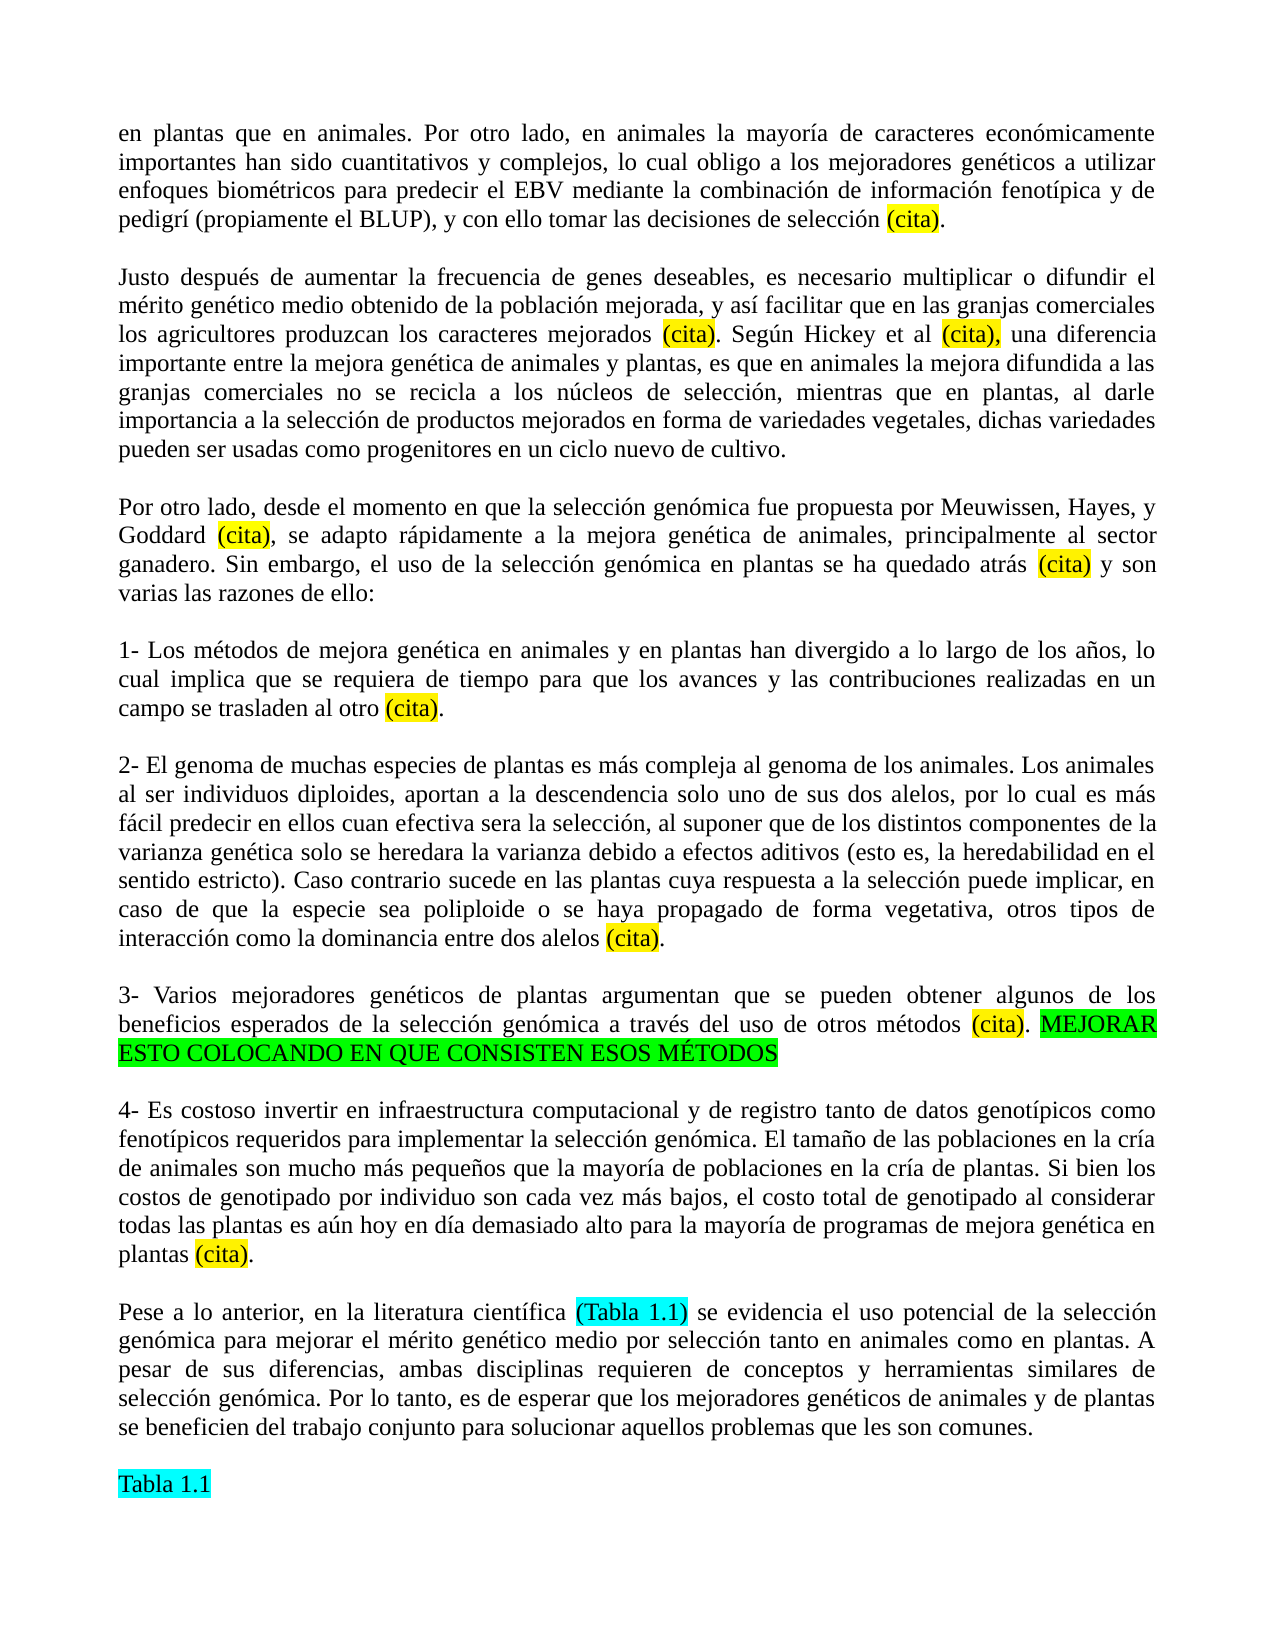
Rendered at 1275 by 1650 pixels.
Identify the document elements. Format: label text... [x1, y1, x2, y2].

text 2- El genoma de muchas especies de plantas es más compleja al genoma de los animales. Los animales al ser individuos diploides, aportan a la descendencia solo uno de sus dos alelos, por lo cual es más fácil predecir en ellos cuan efectiva sera la selección, al suponer que de los distintos componentes de la varianza genética solo se heredara la varianza debido a efectos aditivos (esto es, la heredabilidad en el sentido estricto). Caso contrario sucede en las plantas cuya respuesta a la selección puede implicar, en caso de que la especie sea poliploide o se haya propagado de forma vegetativa, otros tipos de interacción como la dominancia entre dos alelos (cita). [118, 751, 1157, 952]
text Justo después de aumentar la frecuencia de genes deseables, es necesario multiplicar o difundir el mérito genético medio obtenido de la población mejorada, y así facilitar que en las granjas comerciales los agricultores produzcan los caracteres mejorados (cita). Según Hickey et al (cita), una diferencia importante entre la mejora genética de animales y plantas, es que en animales la mejora difundida a las granjas comerciales no se recicla a los núcleos de selección, mientras que en plantas, al darle importancia a la selección de productos mejorados en forma de variedades vegetales, dichas variedades pueden ser usadas como progenitores en un ciclo nuevo de cultivo. [118, 262, 1157, 463]
text 4- Es costoso invertir en infraestructura computacional y de registro tanto de datos genotípicos como fenotípicos requeridos para implementar la selección genómica. El tamaño de las poblaciones en la cría de animales son mucho más pequeños que la mayoría de poblaciones en la cría de plantas. Si bien los costos de genotipado por individuo son cada vez más bajos, el costo total de genotipado al considerar todas las plantas es aún hoy en día demasiado alto para la mayoría de programas de mejora genética en plantas (cita). [118, 1096, 1157, 1268]
text 3- Varios mejoradores genéticos de plantas argumentan que se pueden obtener algunos de los beneficios esperados de la selección genómica a través del uso de otros métodos (cita). MEJORAR ESTO COLOCANDO EN QUE CONSISTEN ESOS MÉTODOS [118, 981, 1157, 1067]
text Por otro lado, desde el momento en que la selección genómica fue propuesta por Meuwissen, Hayes, y Goddard (cita), se adapto rápidamente a la mejora genética de animales, principalmente al sector ganadero. Sin embargo, el uso de la selección genómica en plantas se ha quedado atrás (cita) y son varias las razones de ello: [118, 492, 1157, 607]
text 1- Los métodos de mejora genética en animales y en plantas han divergido a lo largo de los años, lo cual implica que se requiera de tiempo para que los avances y las contribuciones realizadas en un campo se trasladen al otro (cita). [118, 636, 1157, 722]
text Pese a lo anterior, en la literatura científica (Tabla 1.1) se evidencia el uso potencial de la selección genómica para mejorar el mérito genético medio por selección tanto en animales como en plantas. A pesar de sus diferencias, ambas disciplinas requieren de conceptos y herramientas similares de selección genómica. Por lo tanto, es de esperar que los mejoradores genéticos de animales y de plantas se beneficien del trabajo conjunto para solucionar aquellos problemas que les son comunes. [118, 1297, 1157, 1441]
text en plantas que en animales. Por otro lado, en animales la mayoría de caracteres económicamente importantes han sido cuantitativos y complejos, lo cual obligo a los mejoradores genéticos a utilizar enfoques biométricos para predecir el EBV mediante la combinación de información fenotípica y de pedigrí (propiamente el BLUP), y con ello tomar las decisiones de selección (cita). [118, 118, 1157, 233]
text Tabla 1.1 [118, 1469, 1157, 1498]
